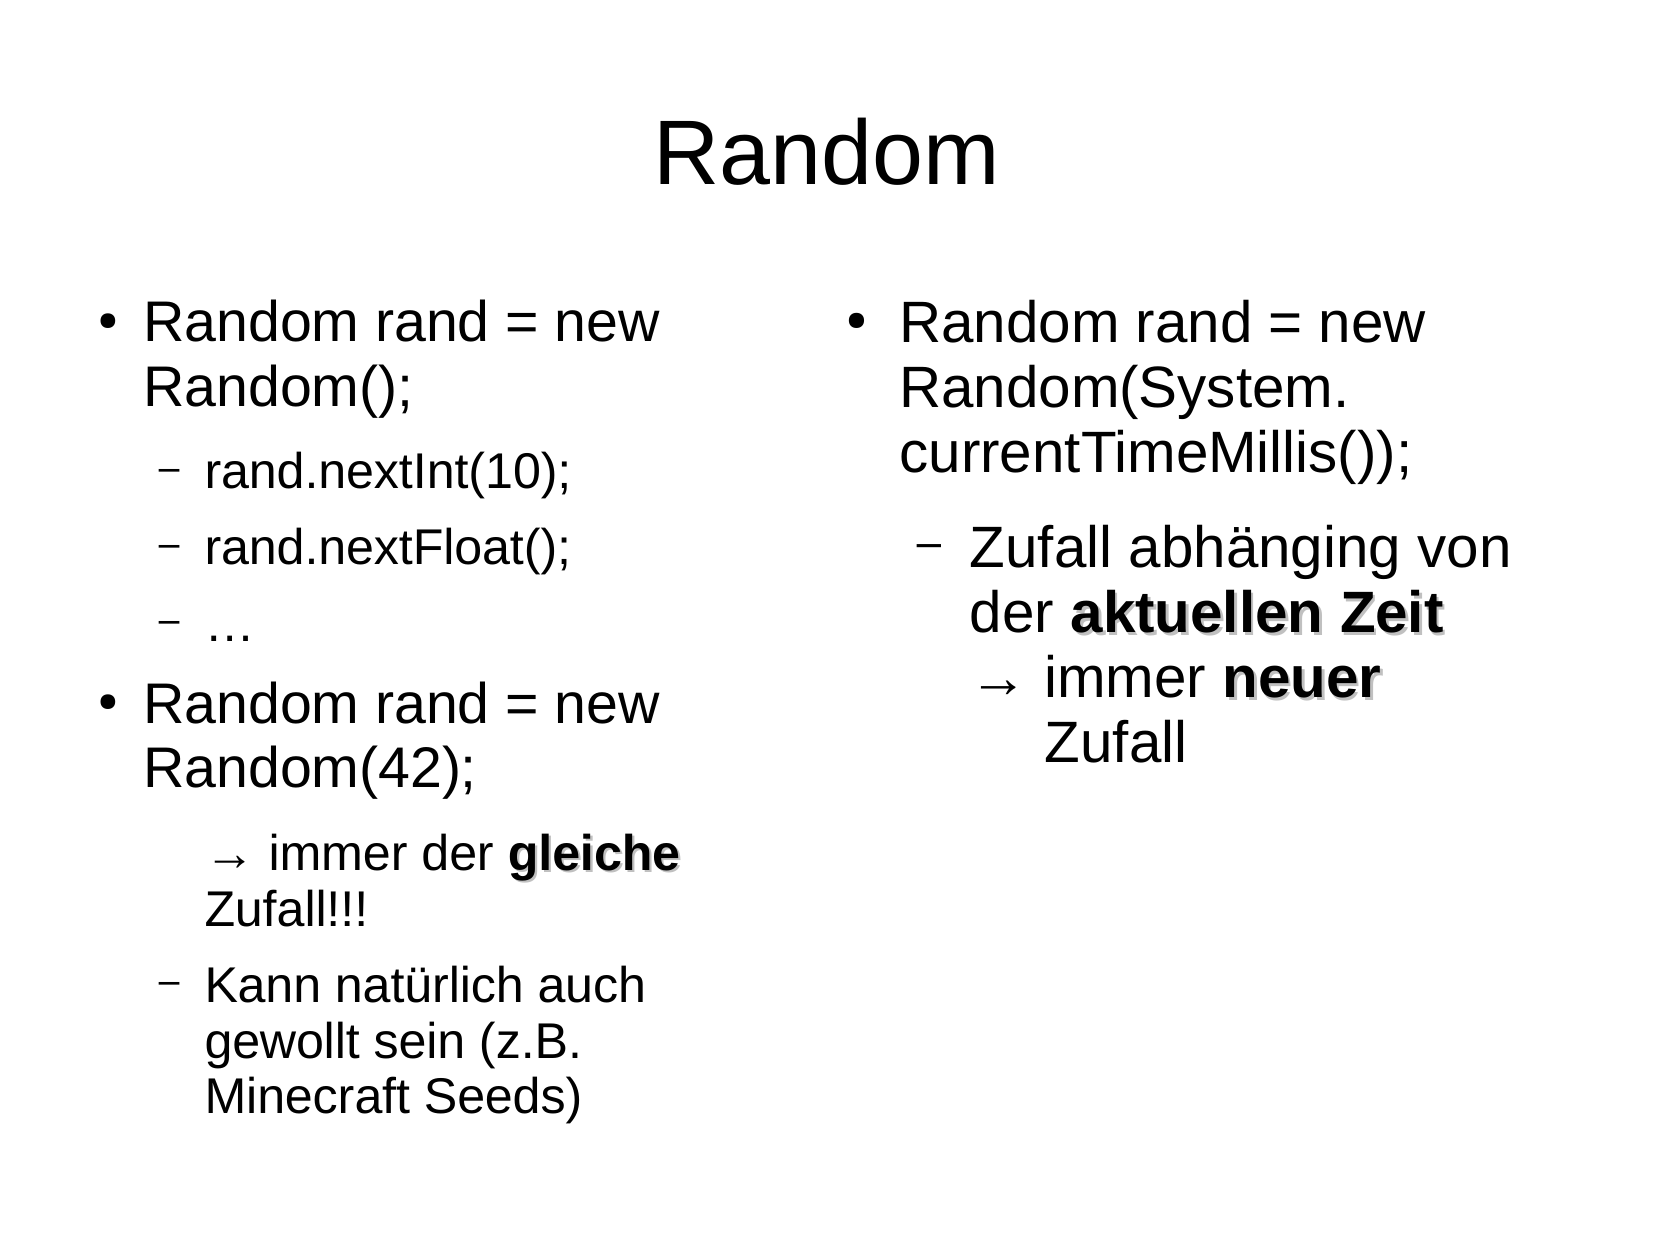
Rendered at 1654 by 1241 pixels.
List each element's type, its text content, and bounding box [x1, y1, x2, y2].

title Random [82, 49, 1571, 257]
list Random rand = new Random(System. currentTimeMillis()); Zufall abhänging von der aktuellen Zeit → immer neuer Zufall [828, 290, 1539, 1126]
list Random rand = new Random(); rand.nextInt(10); rand.nextFloat(); … Random rand = new Random(42); → immer der gleiche Zufall!!! Kann natürlich auch gewollt sein (z.B. Minecraft Seeds) [82, 290, 793, 1126]
